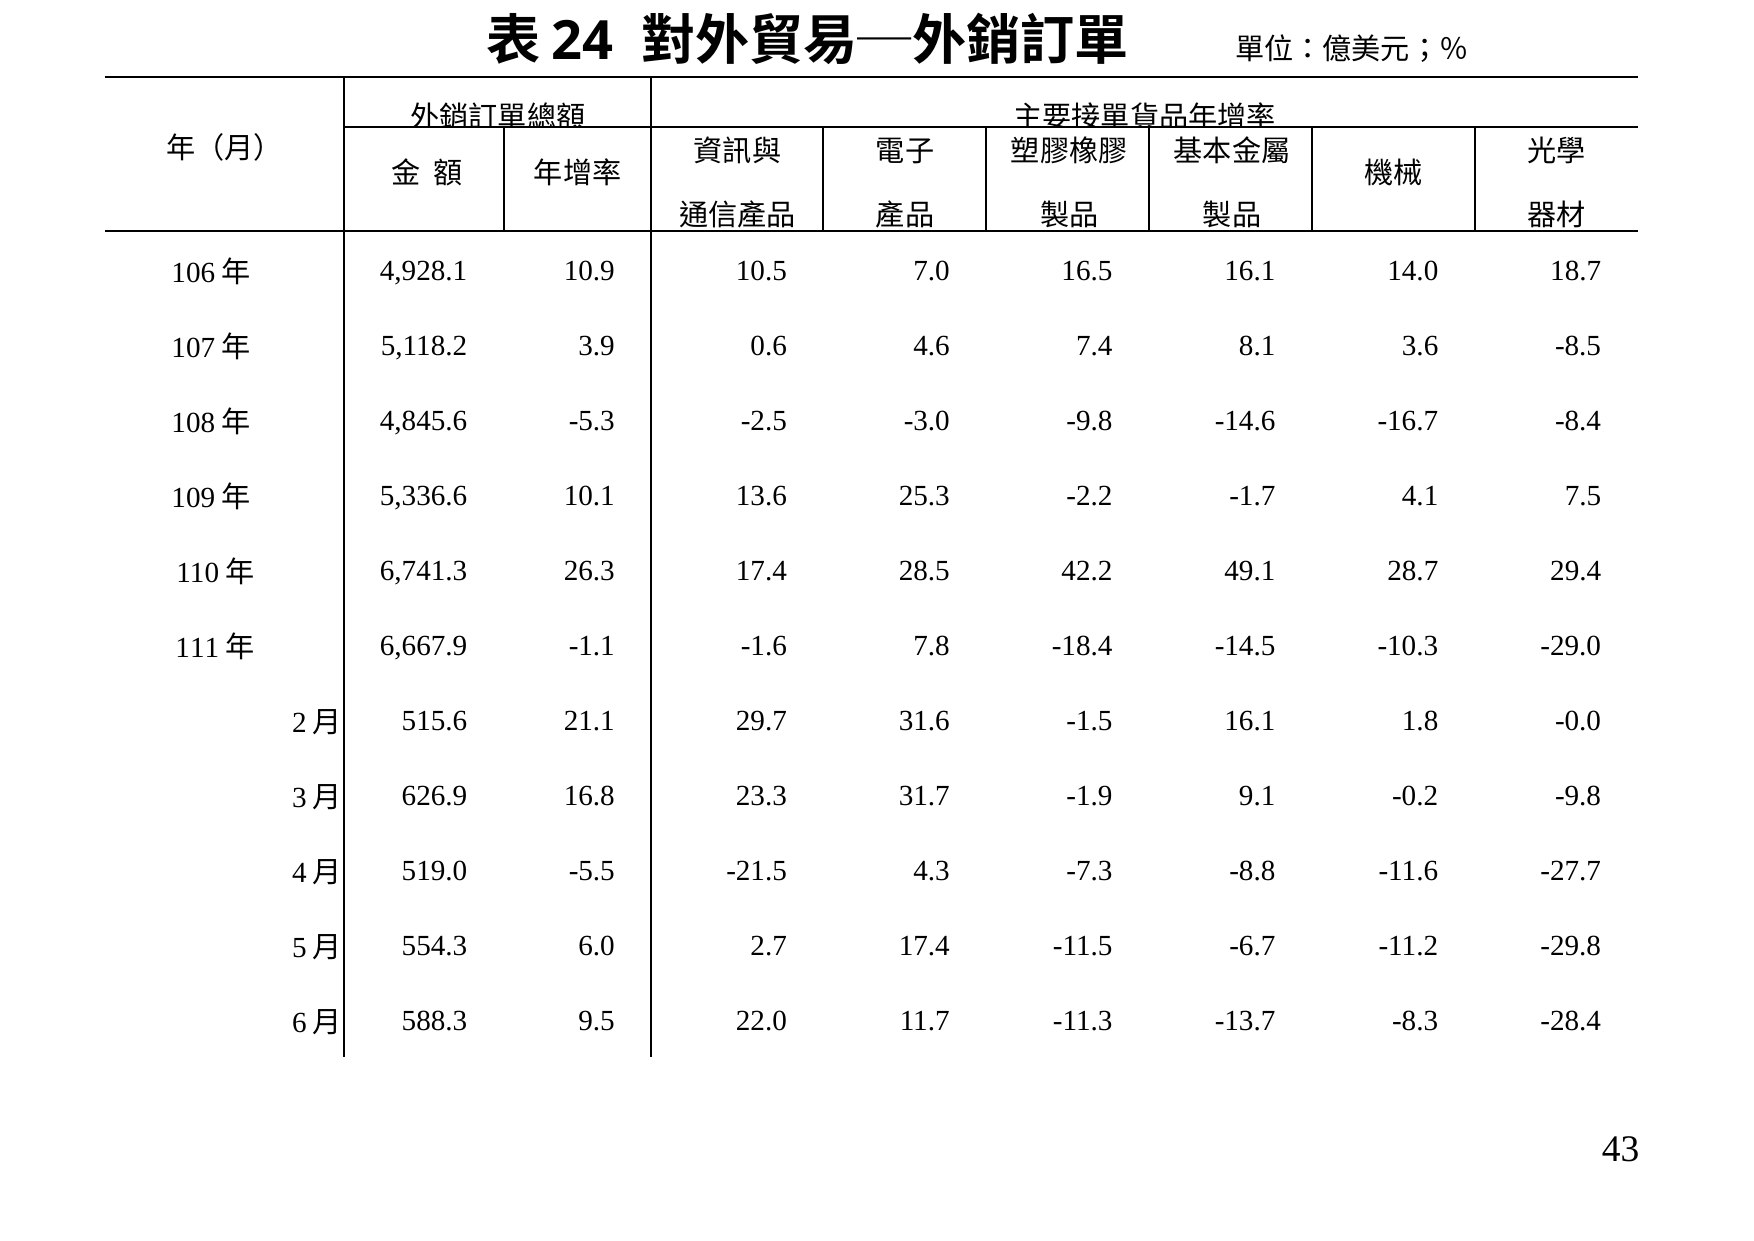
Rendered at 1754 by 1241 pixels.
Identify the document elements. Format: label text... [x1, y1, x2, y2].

table_cell 6.0 [504, 907, 650, 982]
table_cell 8.1 [1149, 307, 1312, 382]
table_cell 31.6 [823, 682, 986, 757]
table_cell 107年 [105, 307, 343, 382]
table_cell 588.3 [345, 982, 503, 1057]
table_cell -29.8 [1475, 907, 1637, 982]
table_cell -7.3 [986, 832, 1149, 907]
table_cell -10.3 [1312, 607, 1474, 682]
table_cell 16.5 [986, 232, 1149, 307]
table_cell 515.6 [345, 682, 503, 757]
table_cell 10.1 [504, 457, 650, 532]
table_cell 7.4 [986, 307, 1149, 382]
table_cell 16.8 [504, 757, 650, 832]
table_header 外銷訂單總額 [345, 78, 650, 126]
table_cell 22.0 [652, 982, 823, 1057]
table_cell -6.7 [1149, 907, 1312, 982]
table_cell 14.0 [1312, 232, 1474, 307]
table_cell -9.8 [986, 382, 1149, 457]
table_cell 3.6 [1312, 307, 1474, 382]
table_cell 10.5 [652, 232, 823, 307]
table_cell 資訊與 通信產品 [652, 128, 822, 230]
table_cell -18.4 [986, 607, 1149, 682]
table_header 主要接單貨品年增率 [652, 78, 1637, 126]
table_cell 年增率 [505, 128, 650, 230]
table_cell -1.5 [986, 682, 1149, 757]
table_cell 17.4 [823, 907, 986, 982]
table_cell 16.1 [1149, 682, 1312, 757]
table_cell -28.4 [1475, 982, 1637, 1057]
table_cell 4.3 [823, 832, 986, 907]
table_cell 626.9 [345, 757, 503, 832]
table_cell -5.3 [504, 382, 650, 457]
table_cell 23.3 [652, 757, 823, 832]
table_cell -1.9 [986, 757, 1149, 832]
table_cell -11.2 [1312, 907, 1474, 982]
table_cell 7.8 [823, 607, 986, 682]
table_cell -11.5 [986, 907, 1149, 982]
table_cell -13.7 [1149, 982, 1312, 1057]
table_cell 1.8 [1312, 682, 1474, 757]
table_cell 光學 器材 [1476, 128, 1637, 230]
table_cell 31.7 [823, 757, 986, 832]
table_cell -5.5 [504, 832, 650, 907]
table_cell 554.3 [345, 907, 503, 982]
table_cell -8.4 [1475, 382, 1637, 457]
table_cell -21.5 [652, 832, 823, 907]
table_cell 4月 [105, 832, 343, 907]
table_cell 2月 [105, 682, 343, 757]
table_cell 6,667.9 [345, 607, 503, 682]
table_cell 5,336.6 [345, 457, 503, 532]
table_cell -27.7 [1475, 832, 1637, 907]
table_cell 109年 [105, 457, 343, 532]
table_cell -16.7 [1312, 382, 1474, 457]
table_cell 3.9 [504, 307, 650, 382]
table_cell 0.6 [652, 307, 823, 382]
table_cell 4.1 [1312, 457, 1474, 532]
table_cell -1.7 [1149, 457, 1312, 532]
table_cell -14.6 [1149, 382, 1312, 457]
table_cell 13.6 [652, 457, 823, 532]
table_cell -14.5 [1149, 607, 1312, 682]
table_cell 110年 [105, 532, 343, 607]
table_cell -0.0 [1475, 682, 1637, 757]
subtitle 表24 對外貿易─外銷訂單 單位：億美元；％ [103, 1, 1639, 76]
table_cell -29.0 [1475, 607, 1637, 682]
table_cell 7.0 [823, 232, 986, 307]
table_cell 金 額 [345, 128, 503, 230]
table_cell 7.5 [1475, 457, 1637, 532]
table_cell -9.8 [1475, 757, 1637, 832]
table_cell 5月 [105, 907, 343, 982]
table_cell 電子 產品 [824, 128, 985, 230]
table_cell -8.5 [1475, 307, 1637, 382]
table_header 年（月） [105, 78, 343, 230]
table_cell -8.8 [1149, 832, 1312, 907]
table_cell 3月 [105, 757, 343, 832]
table_cell 6月 [105, 982, 343, 1057]
table_cell 4.6 [823, 307, 986, 382]
table_cell 28.7 [1312, 532, 1474, 607]
table_cell -1.1 [504, 607, 650, 682]
table_cell 108年 [105, 382, 343, 457]
table_cell -3.0 [823, 382, 986, 457]
table_cell 基本金屬 製品 [1150, 128, 1311, 230]
table_cell 18.7 [1475, 232, 1637, 307]
table_cell 28.5 [823, 532, 986, 607]
table_cell 16.1 [1149, 232, 1312, 307]
table_cell -11.6 [1312, 832, 1474, 907]
table_cell 10.9 [504, 232, 650, 307]
table_cell 111年 [105, 607, 343, 682]
table_cell 25.3 [823, 457, 986, 532]
table_cell 519.0 [345, 832, 503, 907]
table_cell -8.3 [1312, 982, 1474, 1057]
table_cell 塑膠橡膠 製品 [987, 128, 1148, 230]
table_cell -1.6 [652, 607, 823, 682]
table_cell -11.3 [986, 982, 1149, 1057]
table_cell 29.4 [1475, 532, 1637, 607]
table_cell 5,118.2 [345, 307, 503, 382]
table_cell -0.2 [1312, 757, 1474, 832]
table_cell 4,845.6 [345, 382, 503, 457]
table_cell 9.5 [504, 982, 650, 1057]
table_cell 29.7 [652, 682, 823, 757]
table_cell -2.2 [986, 457, 1149, 532]
table_cell 9.1 [1149, 757, 1312, 832]
table_cell 11.7 [823, 982, 986, 1057]
table_cell 2.7 [652, 907, 823, 982]
table_cell 49.1 [1149, 532, 1312, 607]
table_cell 26.3 [504, 532, 650, 607]
table_cell 21.1 [504, 682, 650, 757]
table_cell 機械 [1313, 128, 1474, 230]
table_cell 17.4 [652, 532, 823, 607]
table_cell -2.5 [652, 382, 823, 457]
table_cell 4,928.1 [345, 232, 503, 307]
table_cell 42.2 [986, 532, 1149, 607]
table_cell 6,741.3 [345, 532, 503, 607]
table_cell 106年 [105, 232, 343, 307]
